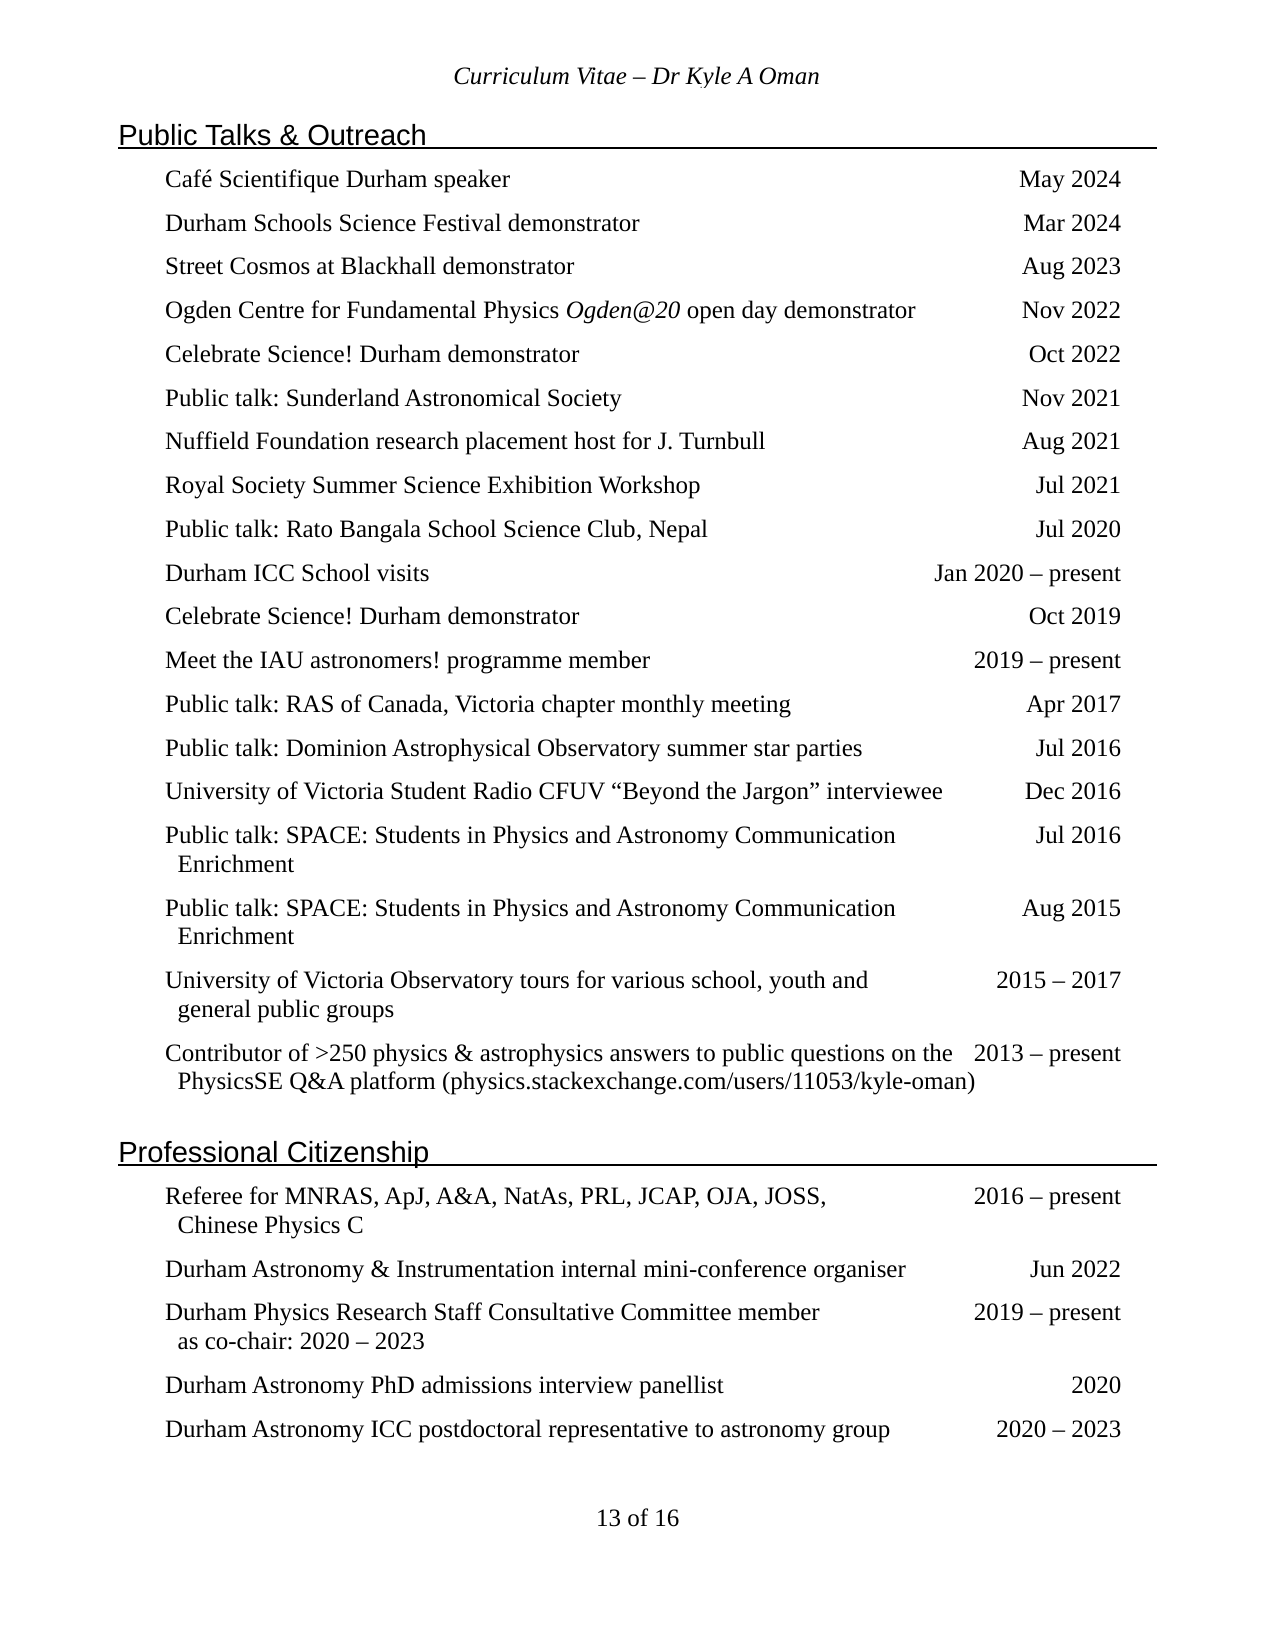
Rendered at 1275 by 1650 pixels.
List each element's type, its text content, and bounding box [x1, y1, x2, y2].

text Public talk: SPACE: Students in Physics and Astronomy Communication Jul 2016 Enrichment [118, 820, 1157, 878]
text Public talk: Dominion Astrophysical Observatory summer star parties Jul 2016 [118, 733, 1157, 761]
text Durham Astronomy & Instrumentation internal mini-conference organiser Jun 2022 [118, 1254, 1157, 1282]
text Public talk: RAS of Canada, Victoria chapter monthly meeting Apr 2017 [118, 689, 1157, 718]
text Durham Astronomy ICC postdoctoral representative to astronomy group 2020 – 2023 [118, 1414, 1157, 1442]
text Referee for MNRAS, ApJ, A&A, NatAs, PRL, JCAP, OJA, JOSS, 2016 – present Chinese Physics C [118, 1181, 1157, 1239]
text Durham Physics Research Staff Consultative Committee member 2019 – present as co-chair: 2020 – 2023 [118, 1297, 1157, 1355]
text Public talk: Sunderland Astronomical Society Nov 2021 [118, 383, 1157, 411]
text Durham ICC School visits Jan 2020 – present [118, 558, 1157, 586]
subtitle Public Talks & Outreach [118, 118, 1157, 147]
text Public talk: SPACE: Students in Physics and Astronomy Communication Aug 2015 Enrichment [118, 893, 1157, 950]
text Street Cosmos at Blackhall demonstrator Aug 2023 [118, 251, 1157, 280]
text University of Victoria Observatory tours for various school, youth and 2015 – 2017 general public groups [118, 965, 1157, 1023]
text Public talk: Rato Bangala School Science Club, Nepal Jul 2020 [118, 514, 1157, 543]
text Royal Society Summer Science Exhibition Workshop Jul 2021 [118, 470, 1157, 499]
text Durham Schools Science Festival demonstrator Mar 2024 [118, 208, 1157, 236]
subtitle Professional Citizenship [118, 1135, 1157, 1164]
text Durham Astronomy PhD admissions interview panellist 2020 [118, 1370, 1157, 1399]
text Ogden Centre for Fundamental Physics Ogden@20 open day demonstrator Nov 2022 [118, 295, 1157, 324]
text Contributor of >250 physics & astrophysics answers to public questions on the 2013 – present PhysicsSE Q&A platform (physics.stackexchange.com/users/11053/kyle-oman) [118, 1038, 1157, 1095]
text University of Victoria Student Radio CFUV “Beyond the Jargon” interviewee Dec 2016 [118, 776, 1157, 805]
text Meet the IAU astronomers! programme member 2019 – present [118, 645, 1157, 674]
text Nuffield Foundation research placement host for J. Turnbull Aug 2021 [118, 426, 1157, 455]
text Café Scientifique Durham speaker May 2024 [118, 164, 1157, 193]
text Celebrate Science! Durham demonstrator Oct 2019 [118, 601, 1157, 630]
text Celebrate Science! Durham demonstrator Oct 2022 [118, 339, 1157, 368]
